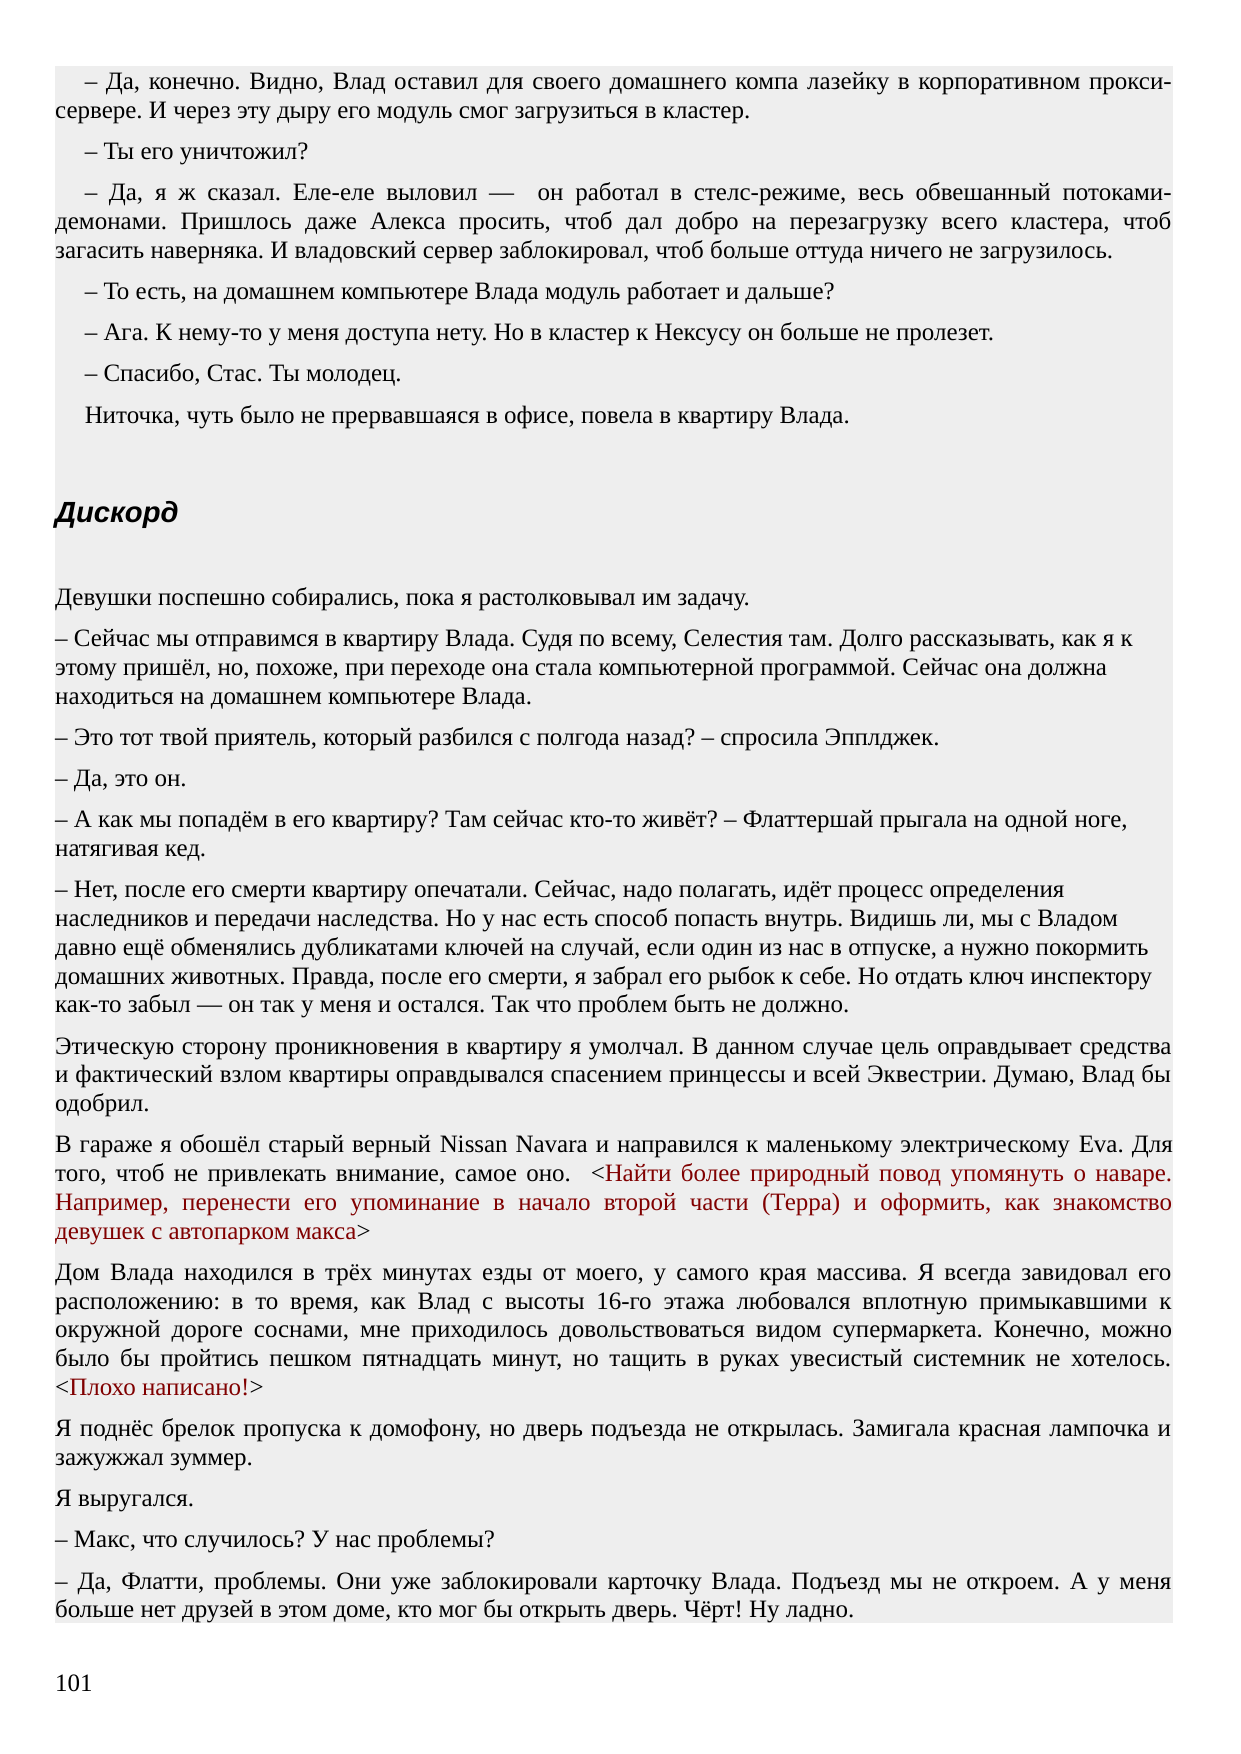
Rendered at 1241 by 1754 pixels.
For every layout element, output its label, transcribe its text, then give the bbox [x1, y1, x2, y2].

text – Спасибо, Стас. Ты молодец. [55, 358, 1173, 387]
text – Да, это он. [55, 763, 1173, 792]
text – Да, Флатти, проблемы. Они уже заблокировали карточку Влада. Подъезд мы не откроем. А у меня больше нет друзей в этом доме, кто мог бы открыть дверь. Чёрт! Ну ладно. [55, 1566, 1173, 1623]
text Ниточка, чуть было не прервавшаяся в офисе, повела в квартиру Влада. [55, 400, 1173, 428]
text Девушки поспешно собирались, пока я растолковывал им задачу. [55, 582, 1173, 611]
text – Да, конечно. Видно, Влад оставил для своего домашнего компа лазейку в корпоративном прокси-сервере. И через эту дыру его модуль смог загрузиться в кластер. [55, 66, 1173, 123]
text Этическую сторону проникновения в квартиру я умолчал. В данном случае цель оправдывает средства и фактический взлом квартиры оправдывался спасением принцессы и всей Эквестрии. Думаю, Влад бы одобрил. [55, 1031, 1173, 1117]
text – Ага. К нему-то у меня доступа нету. Но в кластер к Нексусу он больше не пролезет. [55, 317, 1173, 346]
text – Макс, что случилось? У нас проблемы? [55, 1524, 1173, 1553]
text Я поднёс брелок пропуска к домофону, но дверь подъезда не открылась. Замигала красная лампочка и зажужжал зуммер. [55, 1413, 1173, 1471]
text Я выругался. [55, 1483, 1173, 1512]
text – Ты его уничтожил? [55, 136, 1173, 165]
text – Это тот твой приятель, который разбился с полгода назад? – спросила Эпплджек. [55, 722, 1173, 751]
text – Сейчас мы отправимся в квартиру Влада. Судя по всему, Селестия там. Долго рассказывать, как я к этому пришёл, но, похоже, при переходе она стала компьютерной программой. Сейчас она должна находиться на домашнем компьютере Влада. [55, 623, 1173, 709]
text Дом Влада находился в трёх минутах езды от моего, у самого края массива. Я всегда завидовал его расположению: в то время, как Влад с высоты 16-го этажа любовался вплотную примыкавшими к окружной дороге соснами, мне приходилось довольствоваться видом супермаркета. Конечно, можно было бы пройтись пешком пятнадцать минут, но тащить в руках увесистый системник не хотелось. <Плохо написано!> [55, 1257, 1173, 1401]
subtitle Дискорд [55, 495, 1173, 528]
text – То есть, на домашнем компьютере Влада модуль работает и дальше? [55, 276, 1173, 305]
text В гараже я обошёл старый верный Nissan Navara и направился к маленькому электрическому Eva. Для того, чтоб не привлекать внимание, самое оно. <Найти более природный повод упомянуть о наваре. Например, перенести его упоминание в начало второй части (Терра) и оформить, как знакомство девушек с автопарком макса> [55, 1129, 1173, 1244]
text – Нет, после его смерти квартиру опечатали. Сейчас, надо полагать, идёт процесс определения наследников и передачи наследства. Но у нас есть способ попасть внутрь. Видишь ли, мы с Владом давно ещё обменялись дубликатами ключей на случай, если один из нас в отпуске, а нужно покормить домашних животных. Правда, после его смерти, я забрал его рыбок к себе. Но отдать ключ инспектору как-то забыл — он так у меня и остался. Так что проблем быть не должно. [55, 874, 1173, 1018]
text – А как мы попадём в его квартиру? Там сейчас кто-то живёт? – Флаттершай прыгала на одной ноге, натягивая кед. [55, 804, 1173, 862]
text – Да, я ж сказал. Еле-еле выловил — он работал в стелс-режиме, весь обвешанный потоками-демонами. Пришлось даже Алекса просить, чтоб дал добро на перезагрузку всего кластера, чтоб загасить наверняка. И владовский сервер заблокировал, чтоб больше оттуда ничего не загрузилось. [55, 177, 1173, 263]
